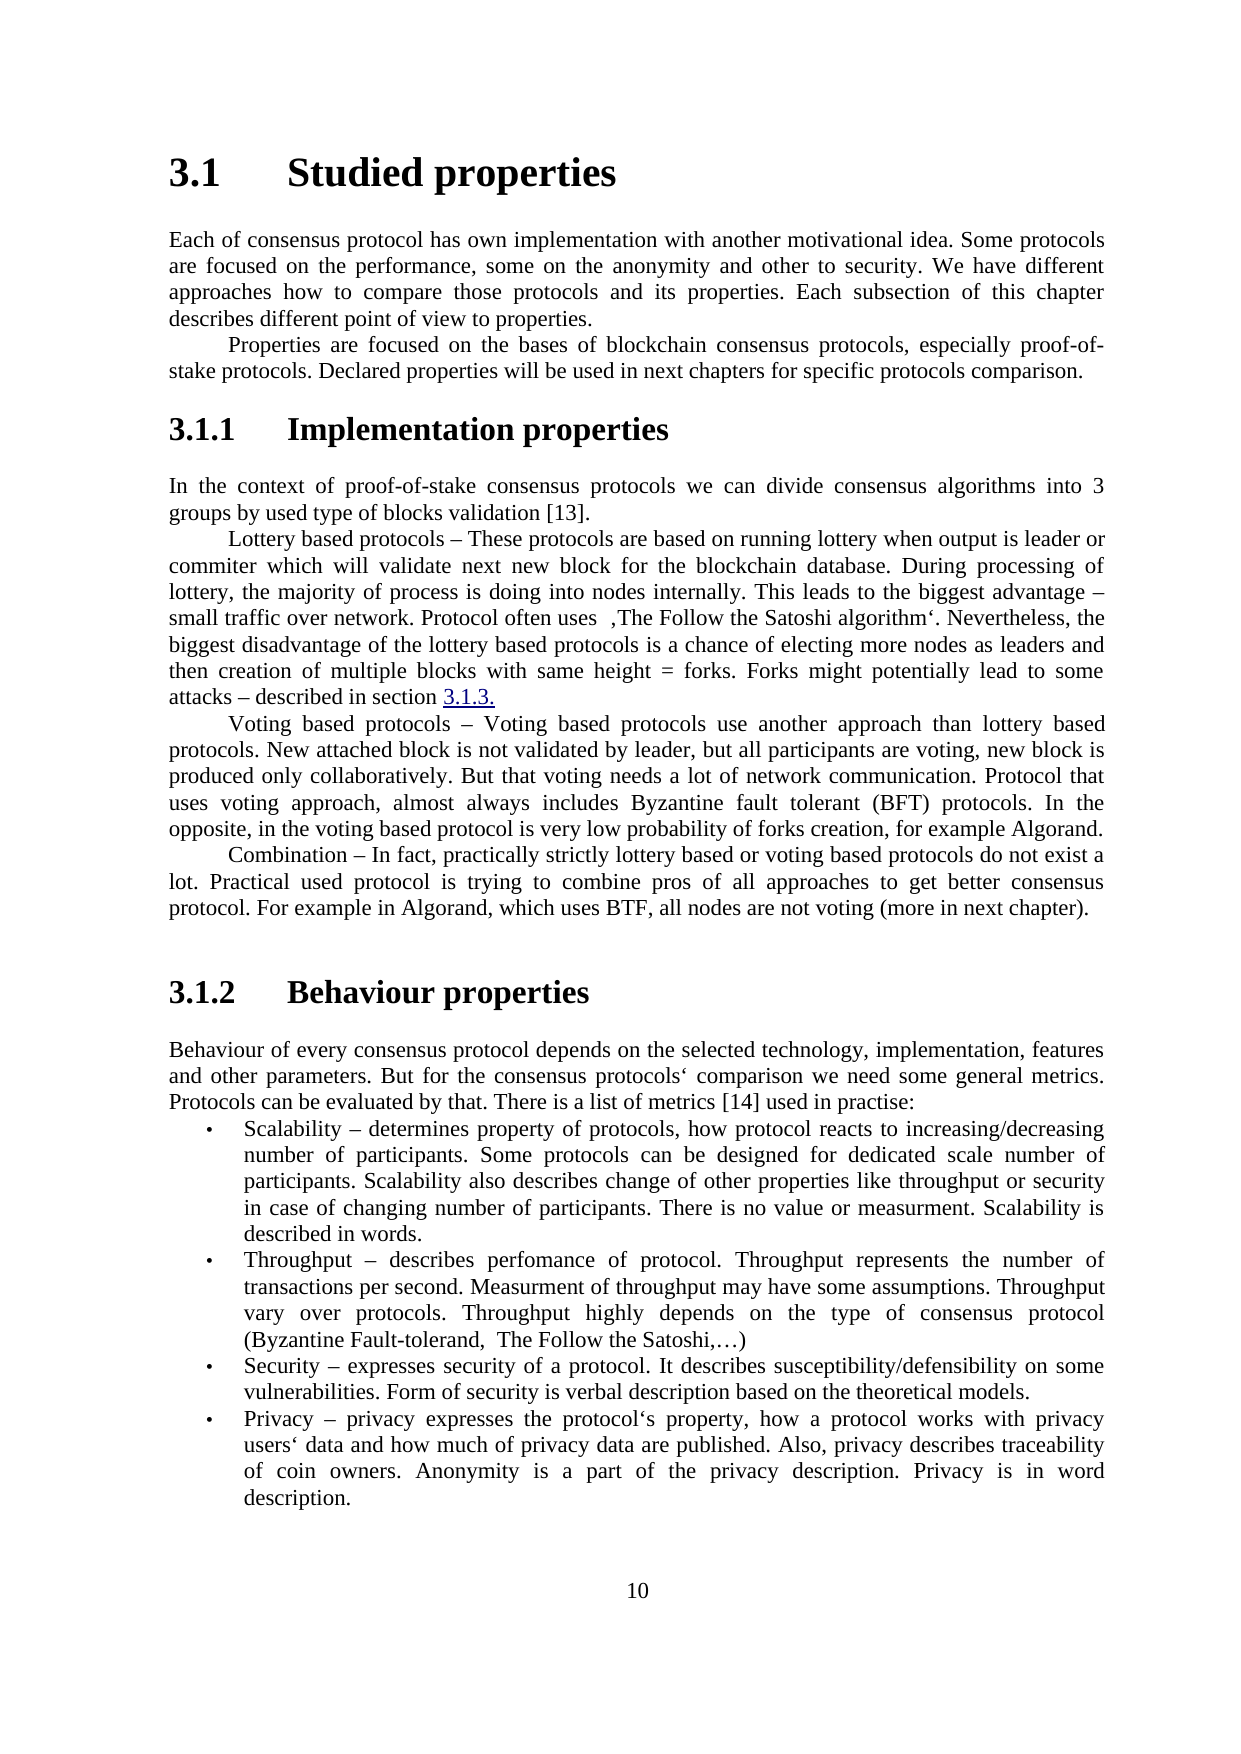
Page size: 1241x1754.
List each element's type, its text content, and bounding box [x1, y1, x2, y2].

text Voting based protocols – Voting based protocols use another approach than lottery based protocols. New attached block is not validated by leader, but all participants are voting, new block is produced only collaboratively. But that voting needs a lot of network communication. Protocol that uses voting approach, almost always includes Byzantine fault tolerant (BFT) protocols. In the opposite, in the voting based protocol is very low probability of forks creation, for example Algorand. [169, 710, 1106, 842]
text Each of consensus protocol has own implementation with another motivational idea. Some protocols are focused on the performance, some on the anonymity and other to security. We have different approaches how to compare those protocols and its properties. Each subsection of this chapter describes different point of view to properties. [169, 226, 1106, 331]
text Lottery based protocols – These protocols are based on running lottery when output is leader or commiter which will validate next new block for the blockchain database. During processing of lottery, the majority of process is doing into nodes internally. This leads to the biggest advantage – small traffic over network. Protocol often uses ‚The Follow the Satoshi algorithm‘. Nevertheless, the biggest disadvantage of the lottery based protocols is a chance of electing more nodes as leaders and then creation of multiple blocks with same height = forks. Forks might potentially lead to some attacks – described in section 3.1.3. [169, 525, 1106, 710]
text Properties are focused on the bases of blockchain consensus protocols, especially proof-of-stake protocols. Declared properties will be used in next chapters for specific protocols comparison. [169, 331, 1106, 384]
text In the context of proof-of-stake consensus protocols we can divide consensus algorithms into 3 groups by used type of blocks validation [13]. [169, 473, 1106, 525]
subtitle Studied properties [169, 148, 1106, 196]
list Scalability – determines property of protocols, how protocol reacts to increasing/decreasing number of participants. Some protocols can be designed for dedicated scale number of participants. Scalability also describes change of other properties like throughput or security in case of changing number of participants. There is no value or measurment. Scalability is described in words. [206, 1115, 1106, 1247]
subtitle Implementation properties [169, 409, 1106, 447]
list Security – expresses security of a protocol. It describes susceptibility/defensibility on some vulnerabilities. Form of security is verbal description based on the theoretical models. [206, 1352, 1106, 1405]
text Combination – In fact, practically strictly lottery based or voting based protocols do not exist a lot. Practical used protocol is trying to combine pros of all approaches to get better consensus protocol. For example in Algorand, which uses BTF, all nodes are not voting (more in next chapter). [169, 842, 1106, 921]
list Privacy – privacy expresses the protocol‘s property, how a protocol works with privacy users‘ data and how much of privacy data are published. Also, privacy describes traceability of coin owners. Anonymity is a part of the privacy description. Privacy is in word description. [206, 1405, 1106, 1510]
list Throughput – describes perfomance of protocol. Throughput represents the number of transactions per second. Measurment of throughput may have some assumptions. Throughput vary over protocols. Throughput highly depends on the type of consensus protocol (Byzantine Fault-tolerand, The Follow the Satoshi,…) [206, 1247, 1106, 1352]
text Behaviour of every consensus protocol depends on the selected technology, implementation, features and other parameters. But for the consensus protocols‘ comparison we need some general metrics. Protocols can be evaluated by that. There is a list of metrics [14] used in practise: [169, 1036, 1106, 1115]
subtitle Behaviour properties [169, 972, 1106, 1010]
